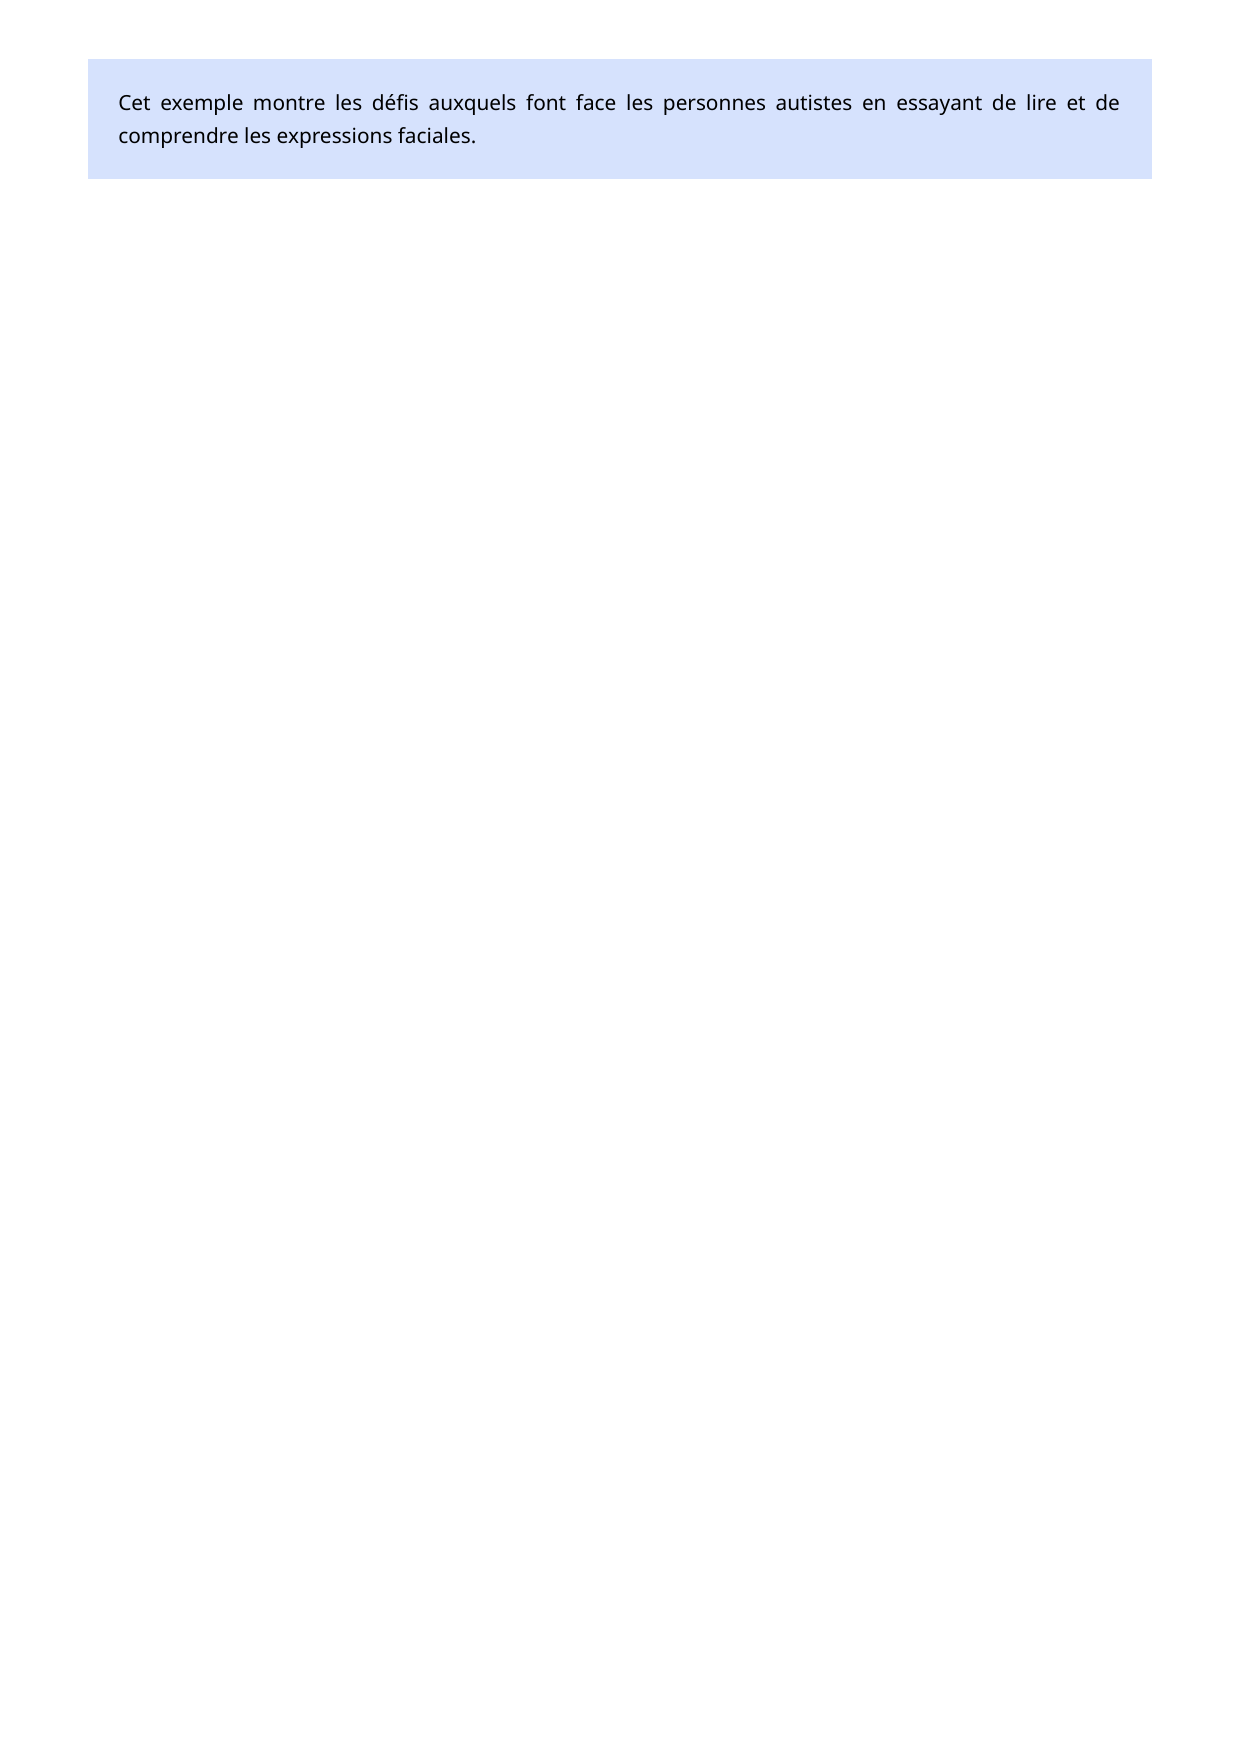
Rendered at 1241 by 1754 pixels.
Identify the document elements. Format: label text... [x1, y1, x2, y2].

text Cet exemple montre les défis auxquels font face les personnes autistes en essayant de lire et de comprendre les expressions faciales. [88, 59, 1152, 179]
